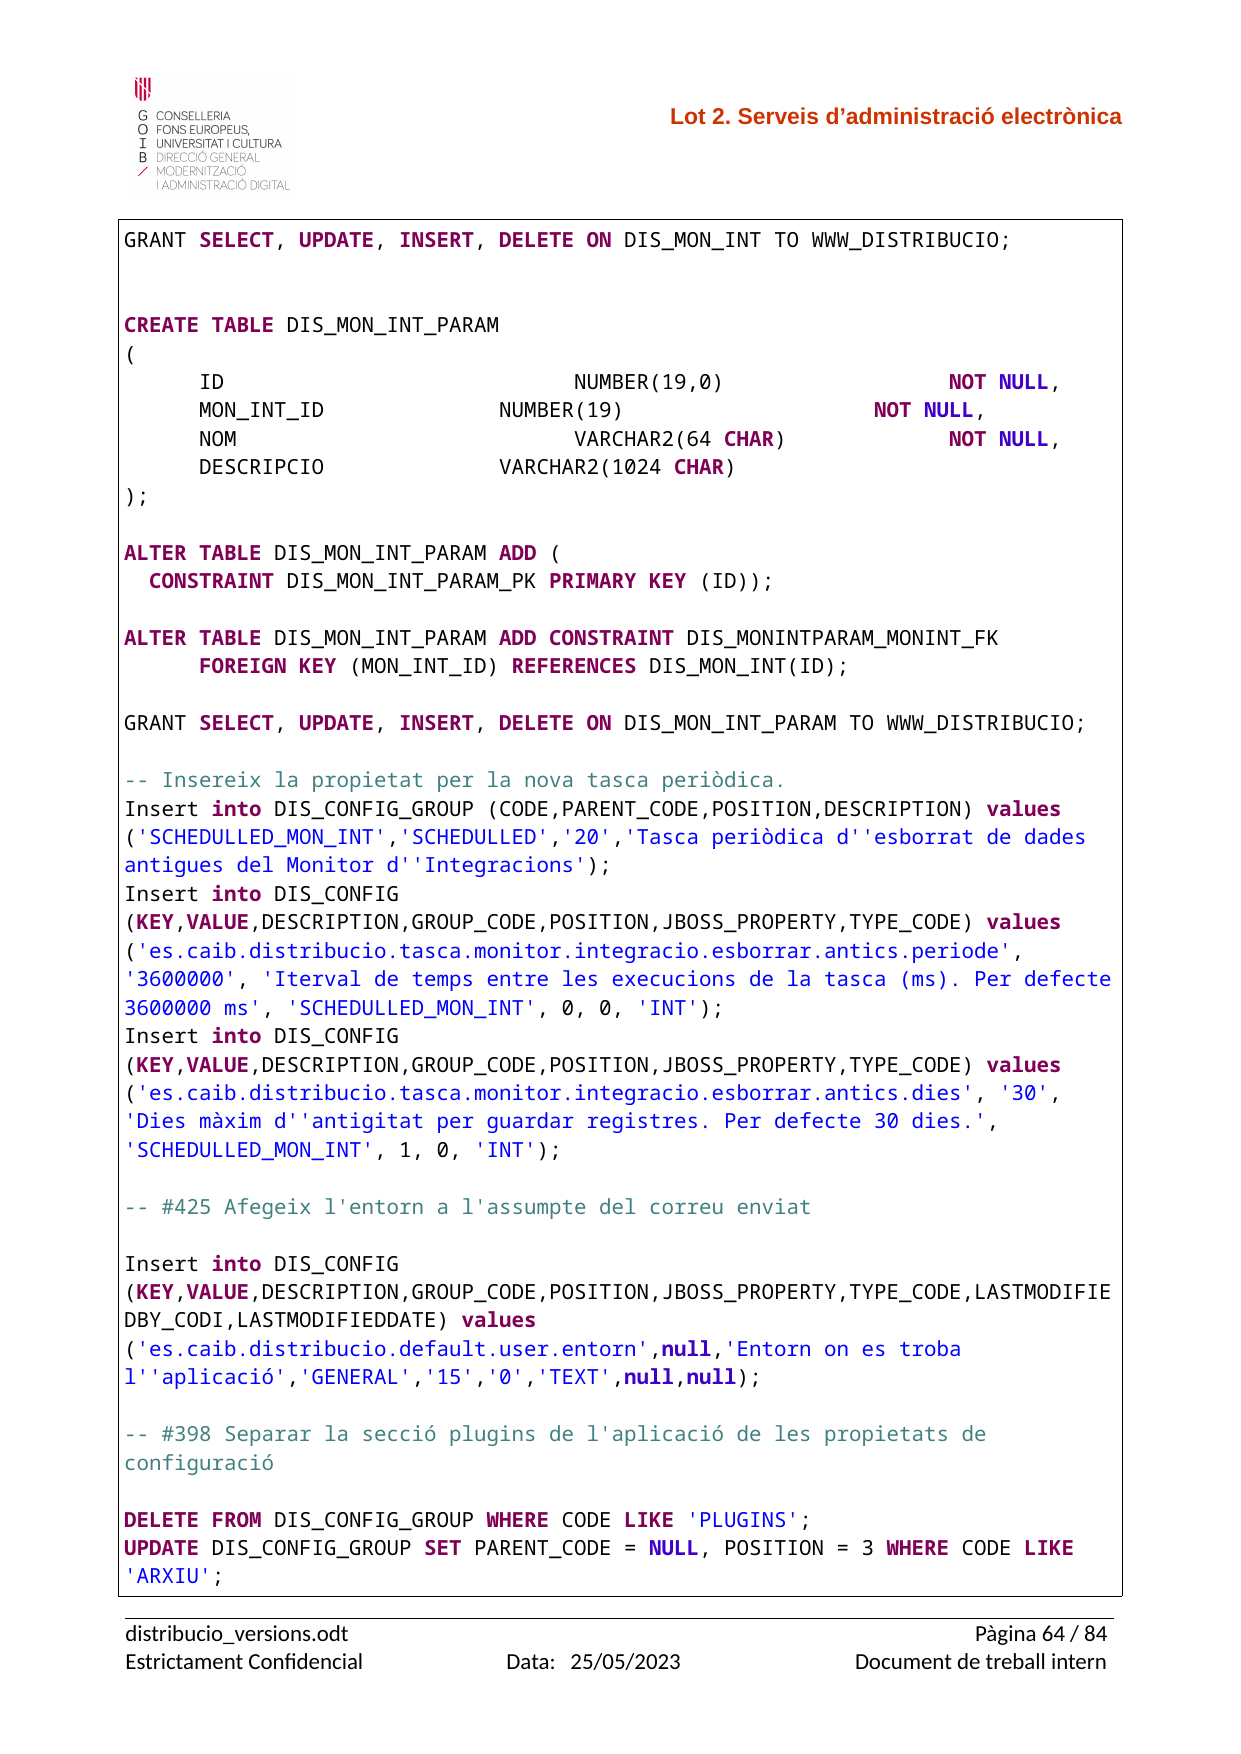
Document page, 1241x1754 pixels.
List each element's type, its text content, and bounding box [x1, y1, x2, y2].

picture [126, 70, 299, 197]
table_header GRANT SELECT, UPDATE, INSERT, DELETE ON DIS_MON_INT TO WWW_DISTRIBUCIO; CREATE TABLE DIS_MON_INT_PARAM ( ID NUMBER(19,0) NOT NULL, MON_INT_ID NUMBER(19) NOT NULL, NOM VARCHAR2(64 CHAR) NOT NULL, DESCRIPCIO VARCHAR2(1024 CHAR) ); ALTER TABLE DIS_MON_INT_PARAM ADD ( CONSTRAINT DIS_MON_INT_PARAM_PK PRIMARY KEY (ID)); ALTER TABLE DIS_MON_INT_PARAM ADD CONSTRAINT DIS_MONINTPARAM_MONINT_FK FOREIGN KEY (MON_INT_ID) REFERENCES DIS_MON_INT(ID); GRANT SELECT, UPDATE, INSERT, DELETE ON DIS_MON_INT_PARAM TO WWW_DISTRIBUCIO; -- Insereix la propietat per la nova tasca periòdica. Insert into DIS_CONFIG_GROUP (CODE,PARENT_CODE,POSITION,DESCRIPTION) values ('SCHEDULLED_MON_INT','SCHEDULLED','20','Tasca periòdica d''esborrat de dades antigues del Monitor d''Integracions'); Insert into DIS_CONFIG (KEY,VALUE,DESCRIPTION,GROUP_CODE,POSITION,JBOSS_PROPERTY,TYPE_CODE) values ('es.caib.distribucio.tasca.monitor.integracio.esborrar.antics.periode', '3600000', 'Iterval de temps entre les execucions de la tasca (ms). Per defecte 3600000 ms', 'SCHEDULLED_MON_INT', 0, 0, 'INT'); Insert into DIS_CONFIG (KEY,VALUE,DESCRIPTION,GROUP_CODE,POSITION,JBOSS_PROPERTY,TYPE_CODE) values ('es.caib.distribucio.tasca.monitor.integracio.esborrar.antics.dies', '30', 'Dies màxim d''antigitat per guardar registres. Per defecte 30 dies.', 'SCHEDULLED_MON_INT', 1, 0, 'INT'); -- #425 Afegeix l'entorn a l'assumpte del correu enviat Insert into DIS_CONFIG (KEY,VALUE,DESCRIPTION,GROUP_CODE,POSITION,JBOSS_PROPERTY,TYPE_CODE,LASTMODIFIEDBY_CODI,LASTMODIFIEDDATE) values ('es.caib.distribucio.default.user.entorn',null,'Entorn on es troba l''aplicació','GENERAL','15','0','TEXT',null,null); -- #398 Separar la secció plugins de l'aplicació de les propietats de configuració DELETE FROM DIS_CONFIG_GROUP WHERE CODE LIKE 'PLUGINS'; UPDATE DIS_CONFIG_GROUP SET PARENT_CODE = NULL, POSITION = 3 WHERE CODE LIKE 'ARXIU'; [119, 220, 1122, 1596]
